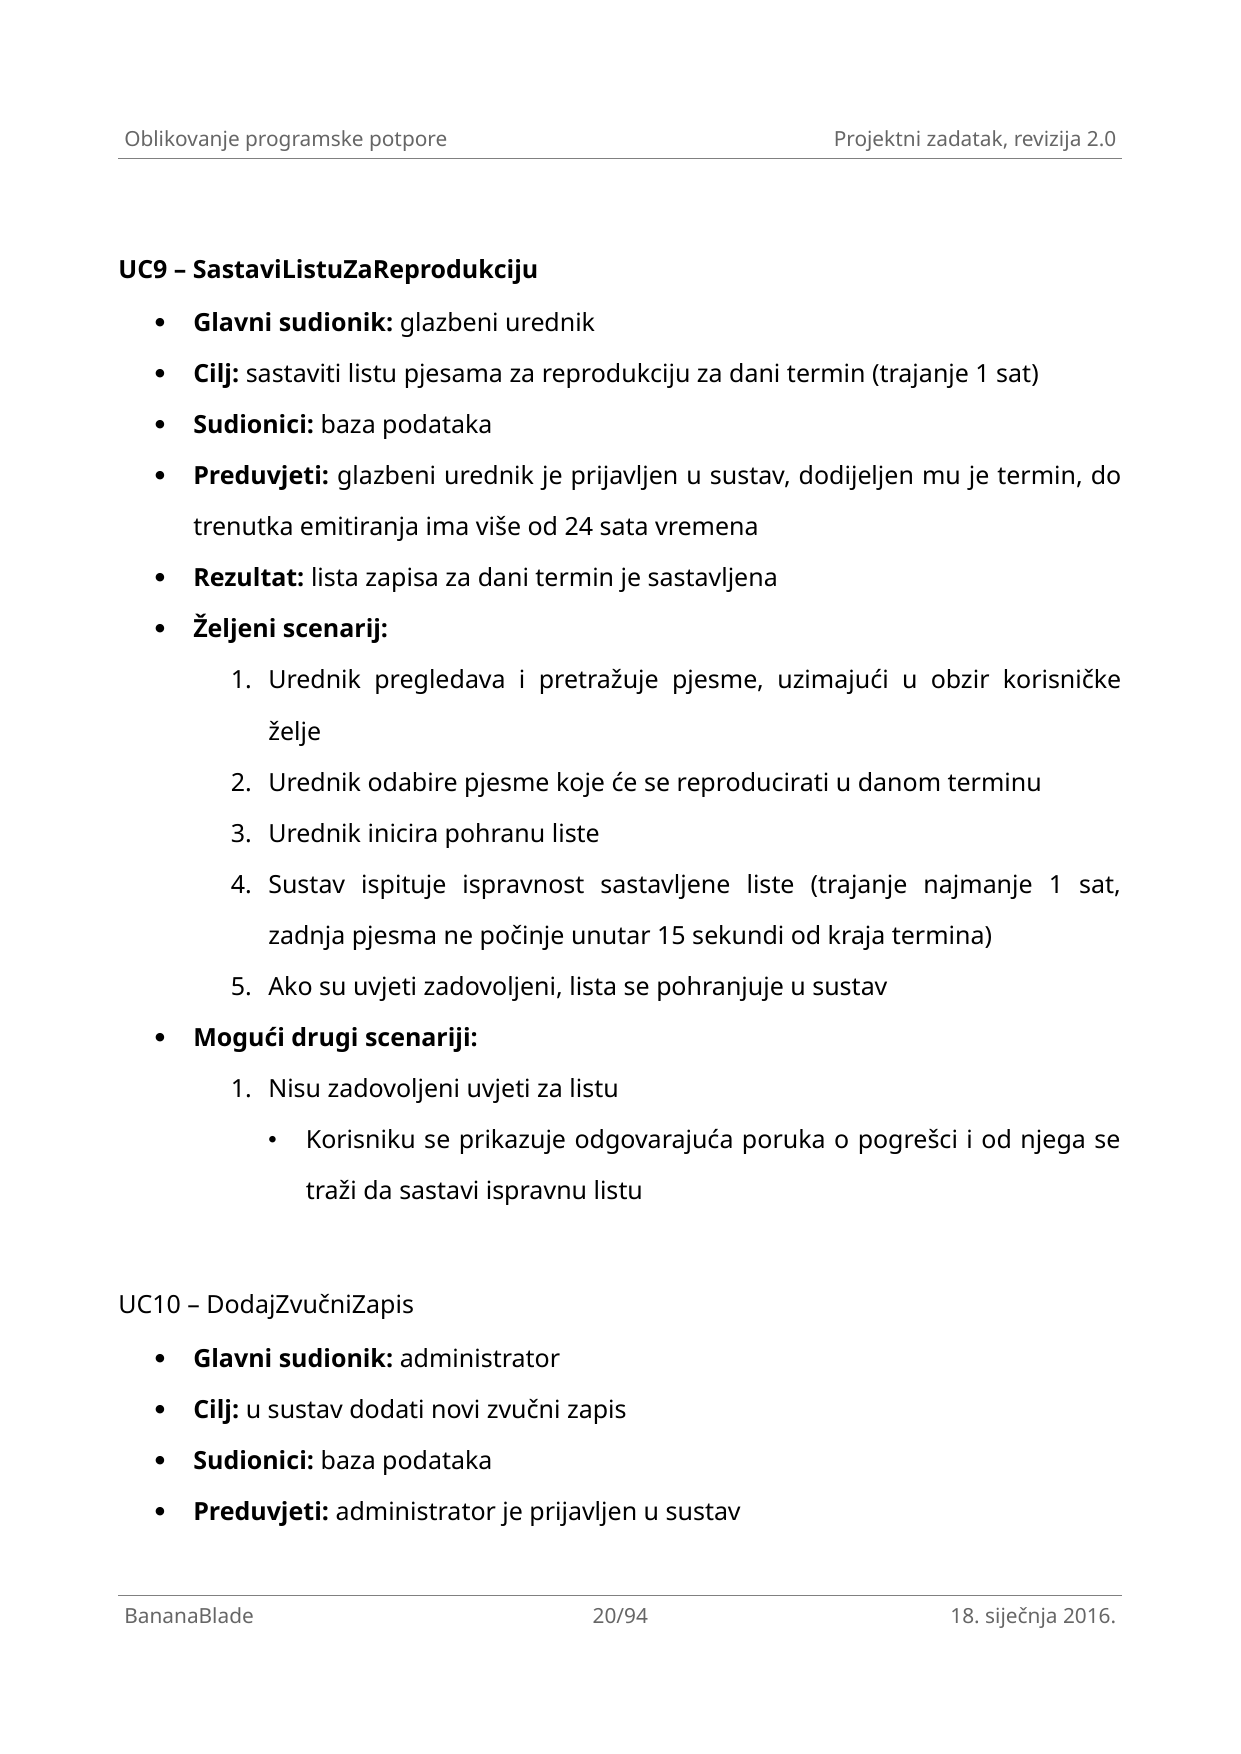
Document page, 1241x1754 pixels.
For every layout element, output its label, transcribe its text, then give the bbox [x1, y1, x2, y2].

list Urednik odabire pjesme koje će se reproducirati u danom terminu [231, 764, 1122, 798]
list Sudionici: baza podataka [156, 1443, 1122, 1477]
list Preduvjeti: administrator je prijavljen u sustav [156, 1494, 1122, 1528]
list Sustav ispituje ispravnost sastavljene liste (trajanje najmanje 1 sat, zadnja pjesma ne počinje unutar 15 sekundi od kraja termina) [231, 866, 1122, 951]
list Preduvjeti: glazbeni urednik je prijavljen u sustav, dodijeljen mu je termin, do trenutka emitiranja ima više od 24 sata vremena [156, 458, 1122, 543]
list Urednik pregledava i pretražuje pjesme, uzimajući u obzir korisničke želje [231, 662, 1122, 747]
subtitle UC10 – DodajZvučniZapis [118, 1287, 1122, 1321]
list Glavni sudionik: glazbeni urednik [156, 305, 1122, 339]
list Glavni sudionik: administrator [156, 1341, 1122, 1374]
list Mogući drugi scenariji: [156, 1019, 1122, 1053]
list Cilj: u sustav dodati novi zvučni zapis [156, 1392, 1122, 1426]
list Ako su uvjeti zadovoljeni, lista se pohranjuje u sustav [231, 968, 1122, 1002]
list Željeni scenarij: [156, 611, 1122, 645]
list Sudionici: baza podataka [156, 407, 1122, 441]
list Rezultat: lista zapisa za dani termin je sastavljena [156, 560, 1122, 594]
list Nisu zadovoljeni uvjeti za listu [231, 1071, 1122, 1104]
list Urednik inicira pohranu liste [231, 815, 1122, 849]
list Korisniku se prikazuje odgovarajuća poruka o pogrešci i od njega se traži da sastavi ispravnu listu [268, 1122, 1122, 1207]
list Cilj: sastaviti listu pjesama za reprodukciju za dani termin (trajanje 1 sat) [156, 356, 1122, 390]
subtitle UC9 – SastaviListuZaReprodukciju [118, 252, 1122, 286]
